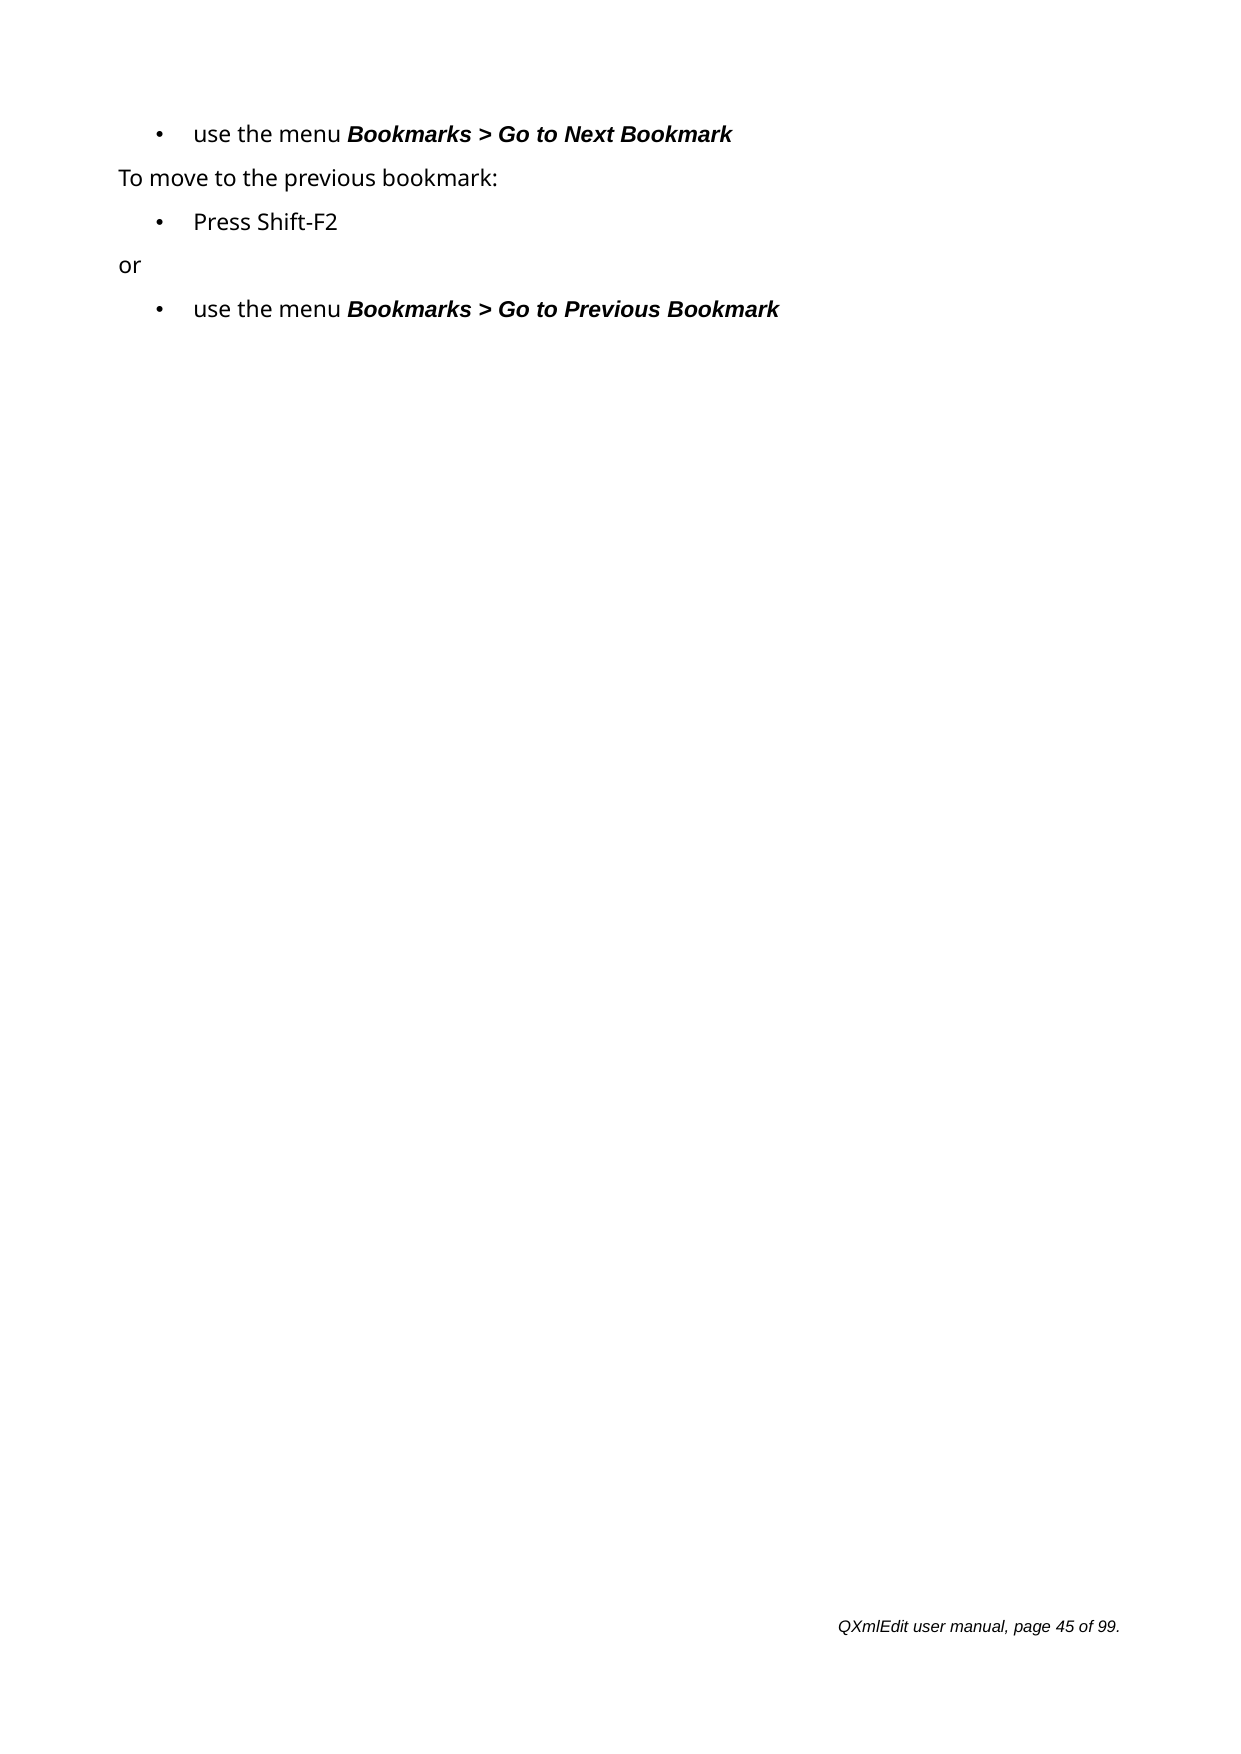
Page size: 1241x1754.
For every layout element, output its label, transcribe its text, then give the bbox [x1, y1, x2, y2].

text or [118, 249, 1122, 281]
list use the menu Bookmarks > Go to Previous Bookmark [156, 293, 1122, 324]
text To move to the previous bookmark: [118, 162, 1122, 193]
list Press Shift-F2 [156, 206, 1122, 237]
list use the menu Bookmarks > Go to Next Bookmark [156, 118, 1122, 149]
